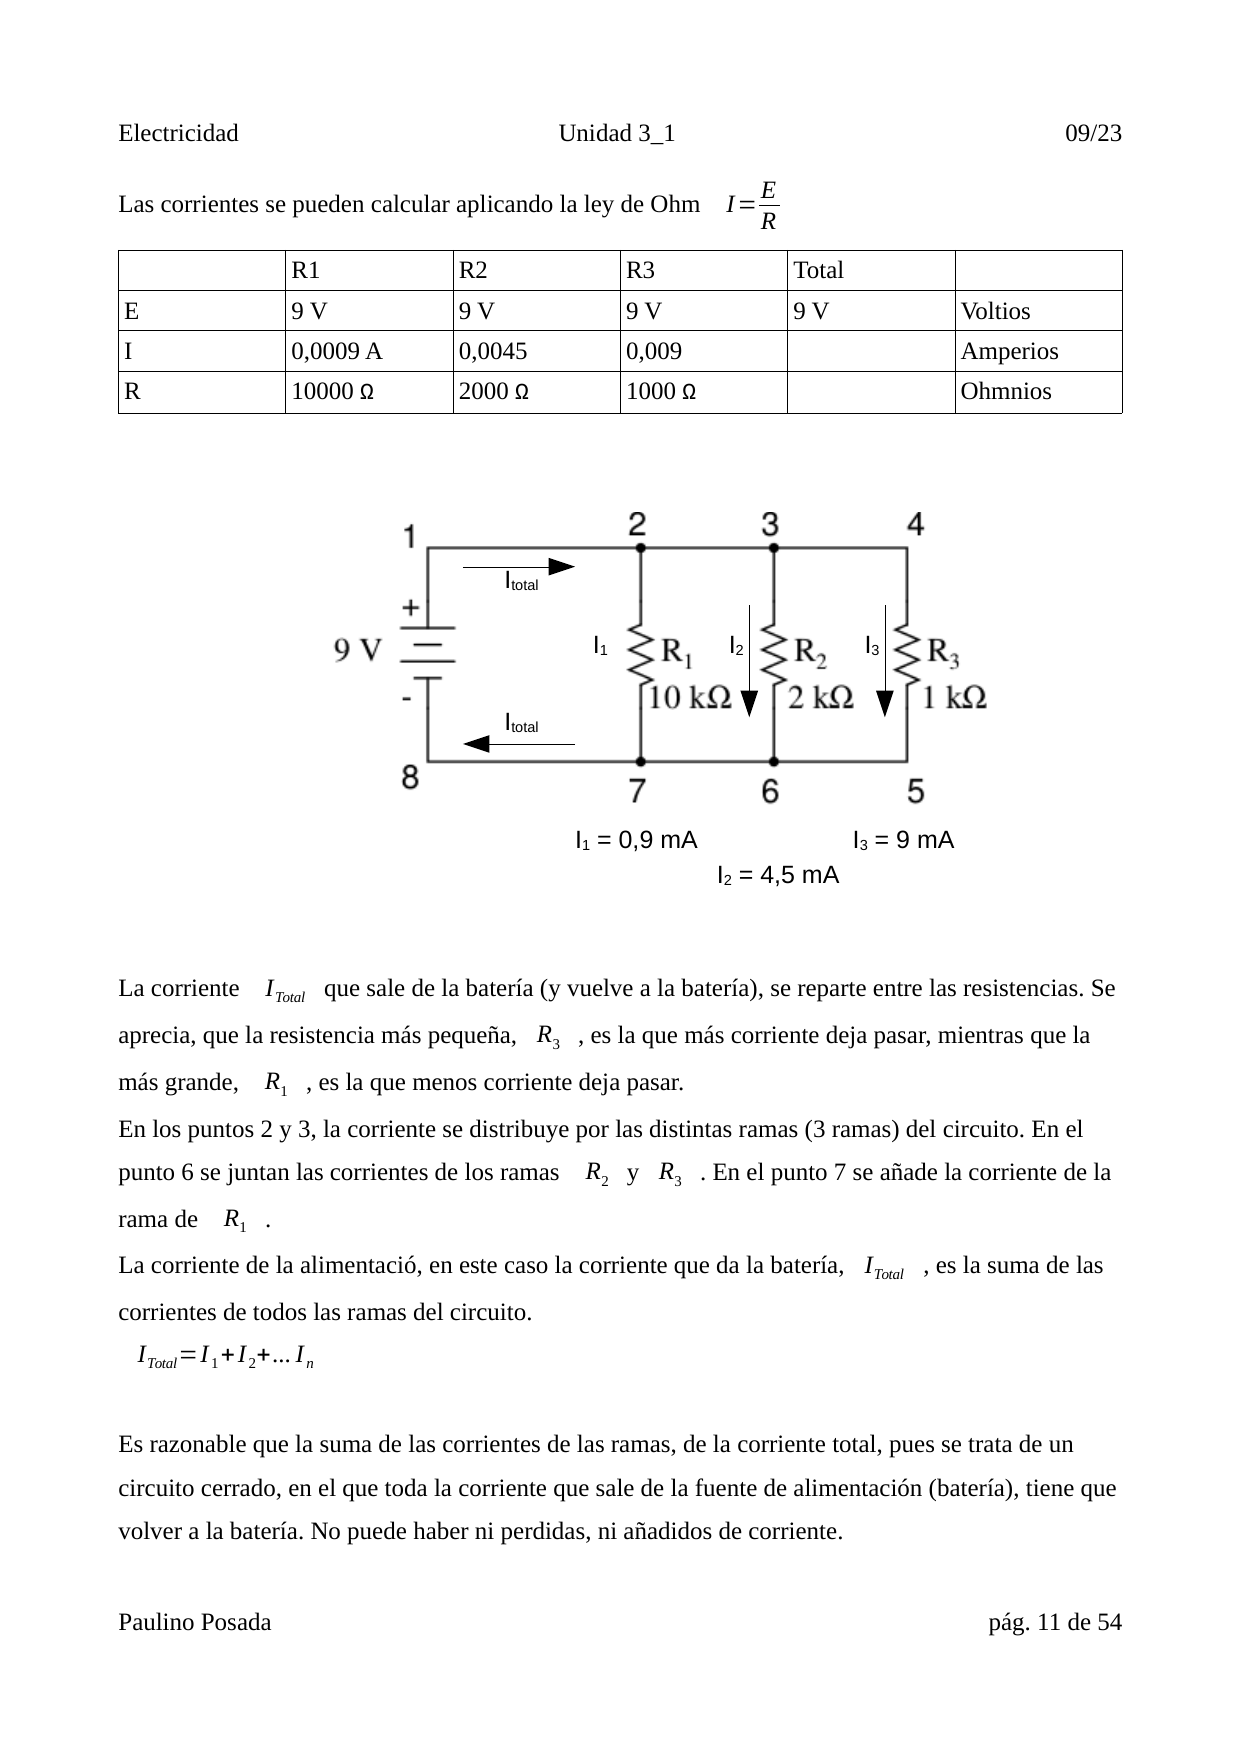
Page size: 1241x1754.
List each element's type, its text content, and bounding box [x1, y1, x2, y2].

table_cell [788, 372, 955, 412]
table_cell 9 V [286, 291, 453, 330]
picture [295, 512, 1001, 809]
table_cell Voltios [956, 291, 1122, 330]
table_header [956, 251, 1122, 290]
table_cell E [119, 291, 285, 330]
table_cell 0,0009 A [286, 331, 453, 371]
table_cell 9 V [454, 291, 620, 330]
table_cell [788, 331, 955, 371]
table_cell I [119, 331, 285, 371]
table_cell 0,009 [621, 331, 787, 371]
table_cell Amperios [956, 331, 1122, 371]
table_header Total [788, 251, 955, 290]
text La corriente que sale de la batería (y vuelve a la batería), se reparte entre las resistencias. Se aprecia, que la resistencia más pequeña,, es la que más corriente deja pasar, mientras que la más grande, , es la que menos corriente deja pasar. [118, 973, 1122, 1099]
table_header [119, 251, 285, 290]
table_cell R [119, 372, 285, 412]
table_header R1 [286, 251, 453, 290]
text Las corrientes se pueden calcular aplicando la ley de Ohm [118, 176, 1122, 235]
table_header R2 [454, 251, 620, 290]
table_cell 0,0045 [454, 331, 620, 371]
table_cell 9 V [621, 291, 787, 330]
text Es razonable que la suma de las corrientes de las ramas, de la corriente total, pues se trata de un circuito cerrado, en el que toda la corriente que sale de la fuente de alimentación (batería), tiene que volver a la batería. No puede haber ni perdidas, ni añadidos de corriente. [118, 1429, 1122, 1544]
table_cell Ohmnios [956, 372, 1122, 412]
table_cell 2000 Ω [454, 372, 620, 412]
text La corriente de la alimentació, en este caso la corriente que da la batería,, es la suma de las corrientes de todos las ramas del circuito. [118, 1251, 1122, 1326]
text En los puntos 2 y 3, la corriente se distribuye por las distintas ramas (3 ramas) del circuito. En el punto 6 se juntan las corrientes de los ramas y. En el punto 7 se añade la corriente de la rama de . [118, 1114, 1122, 1236]
table_cell 10000 Ω [286, 372, 453, 412]
table_cell 1000 Ω [621, 372, 787, 412]
table_cell 9 V [788, 291, 955, 330]
table_header R3 [621, 251, 787, 290]
